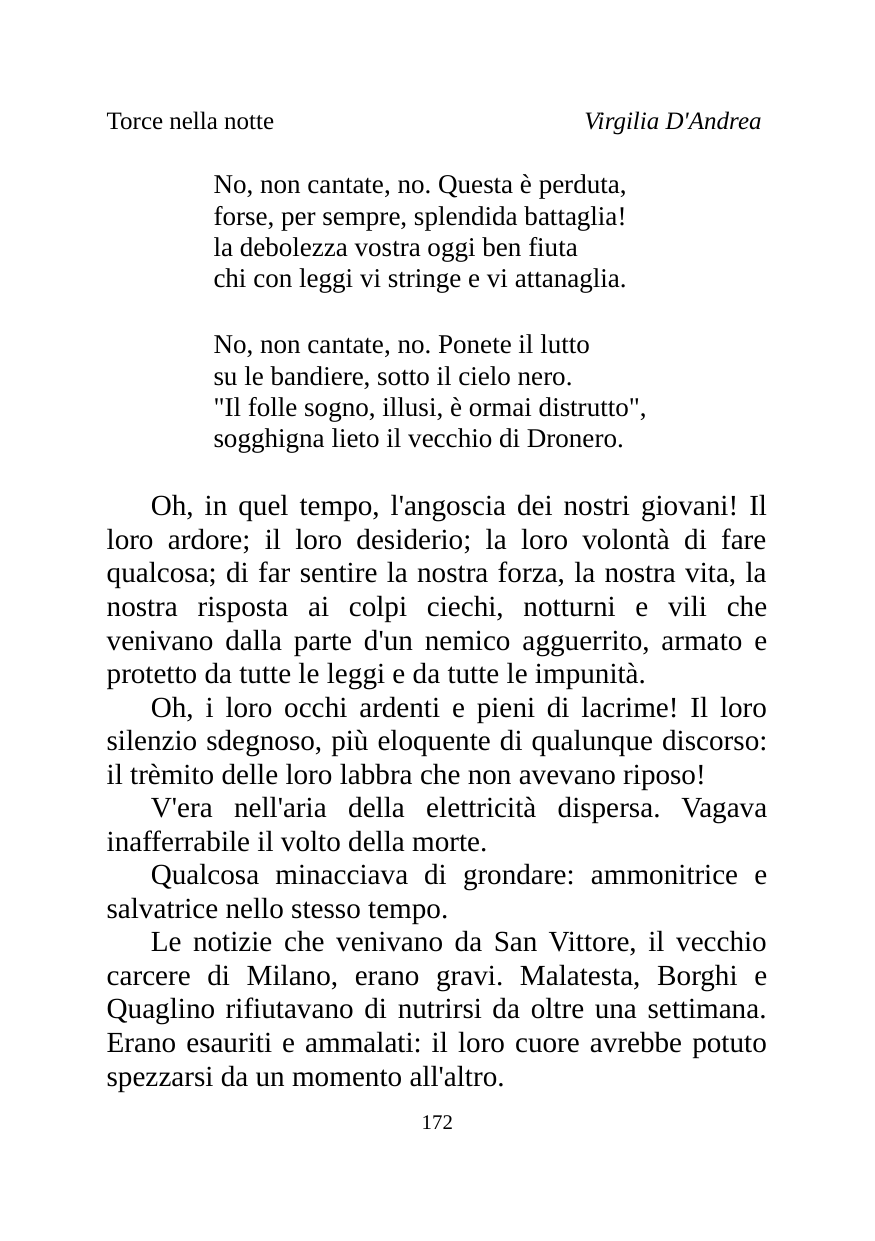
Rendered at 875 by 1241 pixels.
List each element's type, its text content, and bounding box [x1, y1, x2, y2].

text Oh, in quel tempo, l'angoscia dei nostri giovani! Il loro ardore; il loro desiderio; la loro volontà di fare qualcosa; di far sentire la nostra forza, la nostra vita, la nostra risposta ai colpi ciechi, notturni e vili che venivano dalla parte d'un nemico agguerrito, armato e protetto da tutte le leggi e da tutte le impunità. [106, 488, 768, 690]
text Qualcosa minacciava di grondare: ammonitrice e salvatrice nello stesso tempo. [106, 857, 768, 924]
text V'era nell'aria della elettricità dispersa. Vagava inafferrabile il volto della morte. [106, 790, 768, 857]
text Le notizie che venivano da San Vittore, il vecchio carcere di Milano, erano gravi. Malatesta, Borghi e Quaglino rifiutavano di nutrirsi da oltre una settimana. Erano esauriti e ammalati: il loro cuore avrebbe potuto spezzarsi da un momento all'altro. [106, 924, 768, 1092]
text No, non cantate, no. Ponete il lutto su le bandiere, sotto il cielo nero. "Il folle sogno, illusi, è ormai distrutto", sogghigna lieto il vecchio di Dronero. [213, 328, 768, 453]
text Oh, i loro occhi ardenti e pieni di lacrime! Il loro silenzio sdegnoso, più eloquente di qualunque discorso: il trèmito delle loro labbra che non avevano riposo! [106, 690, 768, 790]
text No, non cantate, no. Questa è perduta, forse, per sempre, splendida battaglia! la debolezza vostra oggi ben fiuta chi con leggi vi stringe e vi attanaglia. [213, 168, 768, 293]
